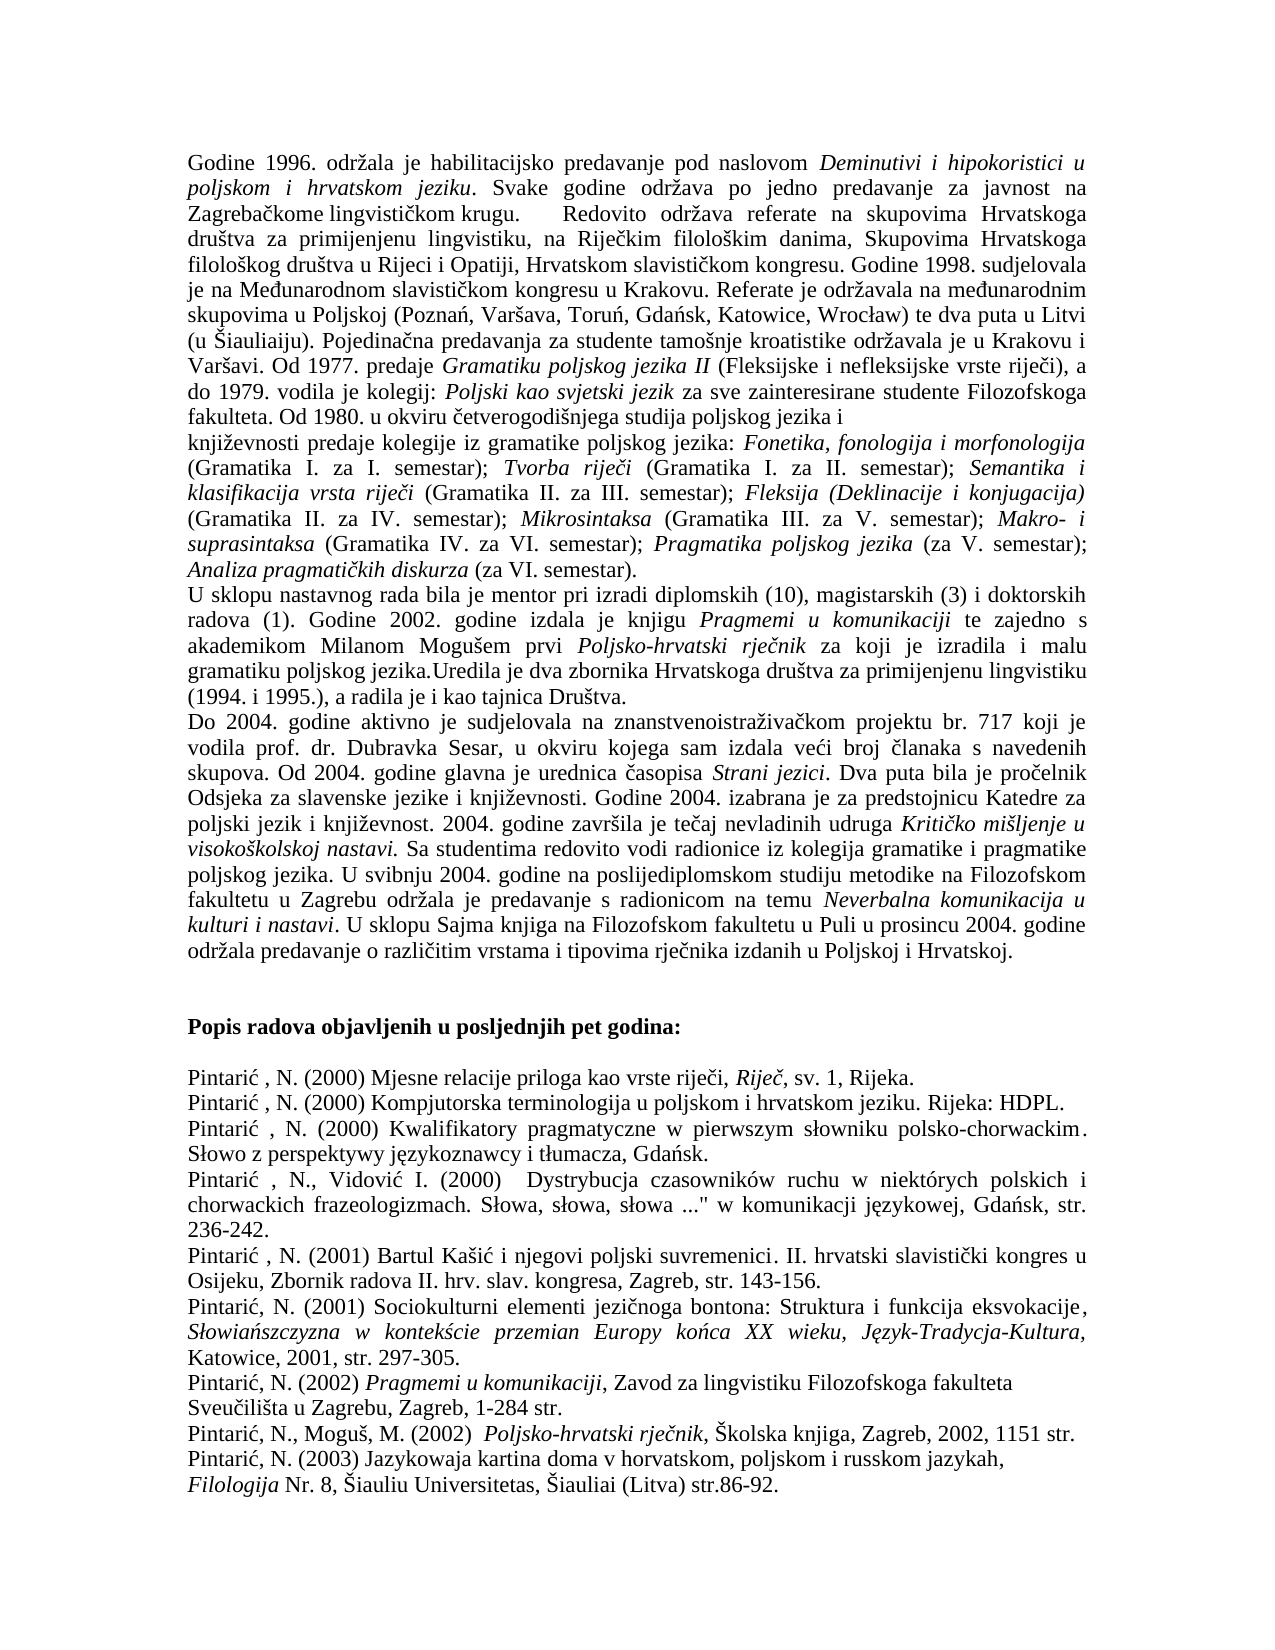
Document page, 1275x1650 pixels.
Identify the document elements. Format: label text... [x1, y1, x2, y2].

text književnosti predaje kolegije iz gramatike poljskog jezika: Fonetika, fonologija i morfonologija (Gramatika I. za I. semestar); Tvorba riječi (Gramatika I. za II. semestar); Semantika i klasifikacija vrsta riječi (Gramatika II. za III. semestar); Fleksija (Deklinacije i konjugacija) (Gramatika II. za IV. semestar); Mikrosintaksa (Gramatika III. za V. semestar); Makro- i suprasintaksa (Gramatika IV. za VI. semestar); Pragmatika poljskog jezika (za V. semestar); Analiza pragmatičkih diskurza (za VI. semestar). [187, 429, 1087, 582]
text Popis radova objavljenih u posljednjih pet godina: [187, 1014, 1087, 1039]
text Pintarić , N., Vidović I. (2000) Dystrybucja czasowników ruchu w niektórych polskich i chorwackich frazeologizmach. Słowa, słowa, słowa ..." w komunikacji językowej, Gdańsk, str. 236-242. [187, 1167, 1087, 1243]
text Pintarić , N. (2000) Kwalifikatory pragmatyczne w pierwszym słowniku polsko-chorwackim. Słowo z perspektywy językoznawcy i tłumacza, Gdańsk. [187, 1116, 1087, 1167]
text Pintarić , N. (2000) Kompjutorska terminologija u poljskom i hrvatskom jeziku. Rijeka: HDPL. [187, 1090, 1087, 1116]
text U sklopu nastavnog rada bila je mentor pri izradi diplomskih (10), magistarskih (3) i doktorskih radova (1). Godine 2002. godine izdala je knjigu Pragmemi u komunikaciji te zajedno s akademikom Milanom Mogušem prvi Poljsko-hrvatski rječnik za koji je izradila i malu gramatiku poljskog jezika.Uredila je dva zbornika Hrvatskoga društva za primijenjenu lingvistiku (1994. i 1995.), a radila je i kao tajnica Društva. [187, 582, 1087, 709]
text Pintarić , N. (2000) Mjesne relacije priloga kao vrste riječi, Riječ, sv. 1, Rijeka. [187, 1065, 1087, 1090]
text Pintarić, N., Moguš, M. (2002) Poljsko-hrvatski rječnik, Školska knjiga, Zagreb, 2002, 1151 str. [187, 1421, 1087, 1446]
text Do 2004. godine aktivno je sudjelovala na znanstvenoistraživačkom projektu br. 717 koji je vodila prof. dr. Dubravka Sesar, u okviru kojega sam izdala veći broj članaka s navedenih skupova. Od 2004. godine glavna je urednica časopisa Strani jezici. Dva puta bila je pročelnik Odsjeka za slavenske jezike i književnosti. Godine 2004. izabrana je za predstojnicu Katedre za poljski jezik i književnost. 2004. godine završila je tečaj nevladinih udruga Kritičko mišljenje u visokoškolskoj nastavi. Sa studentima redovito vodi radionice iz kolegija gramatike i pragmatike poljskog jezika. U svibnju 2004. godine na poslijediplomskom studiju metodike na Filozofskom fakultetu u Zagrebu održala je predavanje s radionicom na temu Neverbalna komunikacija u kulturi i nastavi. U sklopu Sajma knjiga na Filozofskom fakultetu u Puli u prosincu 2004. godine održala predavanje o različitim vrstama i tipovima rječnika izdanih u Poljskoj i Hrvatskoj. [187, 709, 1087, 963]
text Pintarić , N. (2001) Bartul Kašić i njegovi poljski suvremenici. II. hrvatski slavistički kongres u Osijeku, Zbornik radova II. hrv. slav. kongresa, Zagreb, str. 143-156. [187, 1243, 1087, 1294]
text Pintarić, N. (2003) Jazykowaja kartina doma v horvatskom, poljskom i russkom jazykah, Filologija Nr. 8, Šiauliu Universitetas, Šiauliai (Litva) str.86-92. [187, 1446, 1087, 1497]
text Pintarić, N. (2002) Pragmemi u komunikaciji, Zavod za lingvistiku Filozofskoga fakulteta Sveučilišta u Zagrebu, Zagreb, 1-284 str. [187, 1370, 1087, 1421]
text Pintarić, N. (2001) Sociokulturni elementi jezičnoga bontona: Struktura i funkcija eksvokacije, Słowiańszczyzna w kontekście przemian Europy końca XX wieku, Język-Tradycja-Kultura, Katowice, 2001, str. 297-305. [187, 1294, 1087, 1370]
text Godine 1996. održala je habilitacijsko predavanje pod naslovom Deminutivi i hipokoristici u poljskom i hrvatskom jeziku. Svake godine održava po jedno predavanje za javnost na Zagrebačkome lingvističkom krugu. Redovito održava referate na skupovima Hrvatskoga društva za primijenjenu lingvistiku, na Riječkim filološkim danima, Skupovima Hrvatskoga filološkog društva u Rijeci i Opatiji, Hrvatskom slavističkom kongresu. Godine 1998. sudjelovala je na Međunarodnom slavističkom kongresu u Krakovu. Referate je održavala na međunarodnim skupovima u Poljskoj (Poznań, Varšava, Toruń, Gdańsk, Katowice, Wrocław) te dva puta u Litvi (u Šiauliaiju). Pojedinačna predavanja za studente tamošnje kroatistike održavala je u Krakovu i Varšavi. Od 1977. predaje Gramatiku poljskog jezika II (Fleksijske i nefleksijske vrste riječi), a do 1979. vodila je kolegij: Poljski kao svjetski jezik za sve zainteresirane studente Filozofskoga fakulteta. Od 1980. u okviru četverogodišnjega studija poljskog jezika i [187, 150, 1087, 429]
